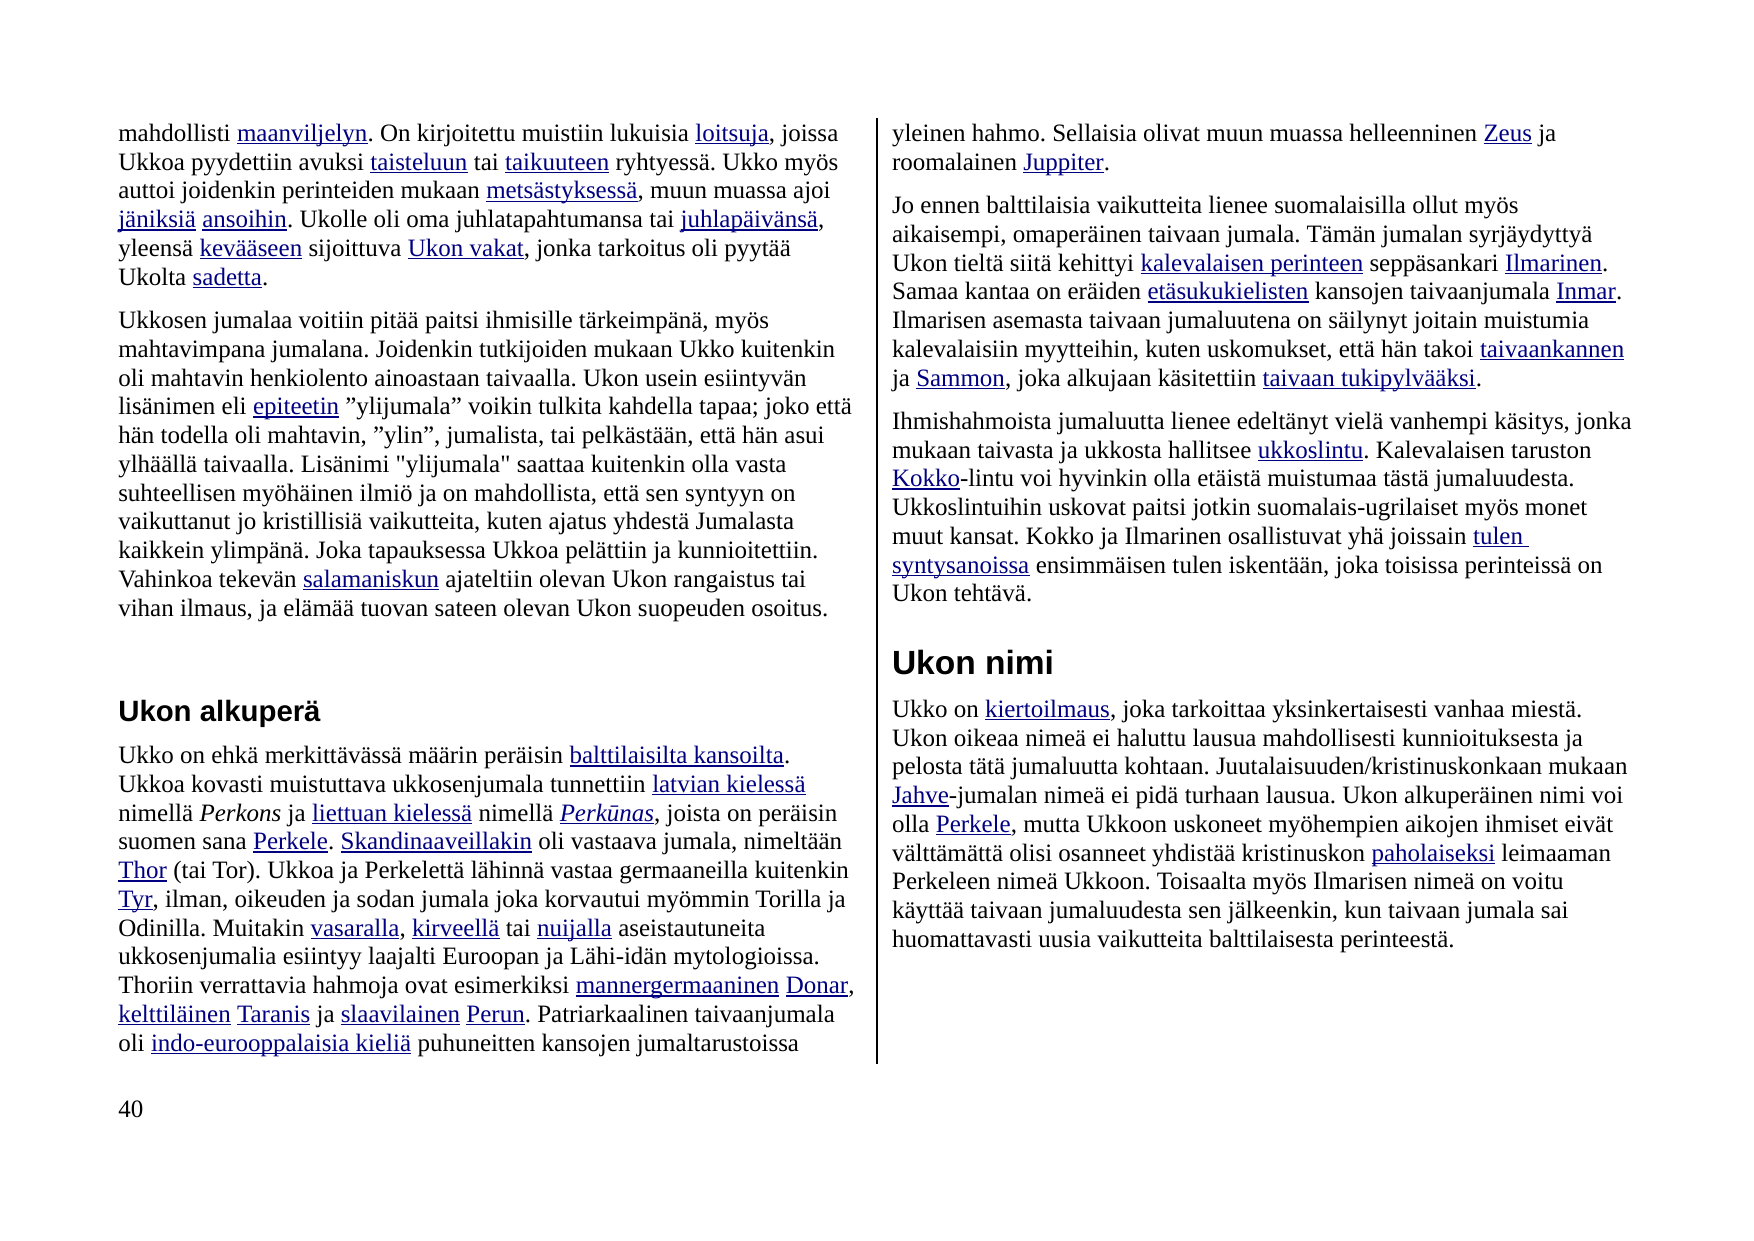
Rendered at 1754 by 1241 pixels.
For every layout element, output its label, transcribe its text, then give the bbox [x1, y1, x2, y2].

text yleinen hahmo. Sellaisia olivat muun muassa helleenninen Zeus ja roomalainen Juppiter. [892, 118, 1635, 176]
text Ukkosen jumalaa voitiin pitää paitsi ihmisille tärkeimpänä, myös mahtavimpana jumalana. Joidenkin tutkijoiden mukaan Ukko kuitenkin oli mahtavin henkiolento ainoastaan taivaalla. Ukon usein esiintyvän lisänimen eli epiteetin ”ylijumala” voikin tulkita kahdella tapaa; joko että hän todella oli mahtavin, ”ylin”, jumalista, tai pelkästään, että hän asui ylhäällä taivaalla. Lisänimi "ylijumala" saattaa kuitenkin olla vasta suhteellisen myöhäinen ilmiö ja on mahdollista, että sen syntyyn on vaikuttanut jo kristillisiä vaikutteita, kuten ajatus yhdestä Jumalasta kaikkein ylimpänä. Joka tapauksessa Ukkoa pelättiin ja kunnioitettiin. Vahinkoa tekevän salamaniskun ajateltiin olevan Ukon rangaistus tai vihan ilmaus, ja elämää tuovan sateen olevan Ukon suopeuden osoitus. [118, 305, 862, 621]
text Ihmishahmoista jumaluutta lienee edeltänyt vielä vanhempi käsitys, jonka mukaan taivasta ja ukkosta hallitsee ukkoslintu. Kalevalaisen taruston Kokko-lintu voi hyvinkin olla etäistä muistumaa tästä jumaluudesta. Ukkoslintuihin uskovat paitsi jotkin suomalais-ugrilaiset myös monet muut kansat. Kokko ja Ilmarinen osallistuvat yhä joissain tulen syntysanoissa ensimmäisen tulen iskentään, joka toisissa perinteissä on Ukon tehtävä. [892, 406, 1635, 607]
text Ukko on ehkä merkittävässä määrin peräisin balttilaisilta kansoilta. Ukkoa kovasti muistuttava ukkosenjumala tunnettiin latvian kielessä nimellä Perkons ja liettuan kielessä nimellä Perkūnas, joista on peräisin suomen sana Perkele. Skandinaaveillakin oli vastaava jumala, nimeltään Thor (tai Tor). Ukkoa ja Perkelettä lähinnä vastaa germaaneilla kuitenkin Tyr, ilman, oikeuden ja sodan jumala joka korvautui myömmin Torilla ja Odinilla. Muitakin vasaralla, kirveellä tai nuijalla aseistautuneita ukkosenjumalia esiintyy laajalti Euroopan ja Lähi-idän mytologioissa. Thoriin verrattavia hahmoja ovat esimerkiksi mannergermaaninen Donar, kelttiläinen Taranis ja slaavilainen Perun. Patriarkaalinen taivaanjumala oli indo-eurooppalaisia kieliä puhuneitten kansojen jumaltarustoissa [118, 740, 862, 1056]
subtitle Ukon alkuperä [118, 694, 862, 728]
subtitle Ukon nimi [892, 643, 1635, 681]
text Ukko on kiertoilmaus, joka tarkoittaa yksinkertaisesti vanhaa miestä. Ukon oikeaa nimeä ei haluttu lausua mahdollisesti kunnioituksesta ja pelosta tätä jumaluutta kohtaan. Juutalaisuuden/kristinuskonkaan mukaan Jahve-jumalan nimeä ei pidä turhaan lausua. Ukon alkuperäinen nimi voi olla Perkele, mutta Ukkoon uskoneet myöhempien aikojen ihmiset eivät välttämättä olisi osanneet yhdistää kristinuskon paholaiseksi leimaaman Perkeleen nimeä Ukkoon. Toisaalta myös Ilmarisen nimeä on voitu käyttää taivaan jumaluudesta sen jälkeenkin, kun taivaan jumala sai huomattavasti uusia vaikutteita balttilaisesta perinteestä. [892, 694, 1635, 953]
text mahdollisti maanviljelyn. On kirjoitettu muistiin lukuisia loitsuja, joissa Ukkoa pyydettiin avuksi taisteluun tai taikuuteen ryhtyessä. Ukko myös auttoi joidenkin perinteiden mukaan metsästyksessä, muun muassa ajoi jäniksiä ansoihin. Ukolle oli oma juhlatapahtumansa tai juhlapäivänsä, yleensä kevääseen sijoittuva Ukon vakat, jonka tarkoitus oli pyytää Ukolta sadetta. [118, 118, 862, 291]
text Jo ennen balttilaisia vaikutteita lienee suomalaisilla ollut myös aikaisempi, omaperäinen taivaan jumala. Tämän jumalan syrjäydyttyä Ukon tieltä siitä kehittyi kalevalaisen perinteen seppäsankari Ilmarinen. Samaa kantaa on eräiden etäsukukielisten kansojen taivaanjumala Inmar. Ilmarisen asemasta taivaan jumaluutena on säilynyt joitain muistumia kalevalaisiin myytteihin, kuten uskomukset, että hän takoi taivaankannen ja Sammon, joka alkujaan käsitettiin taivaan tukipylvääksi. [892, 190, 1635, 391]
